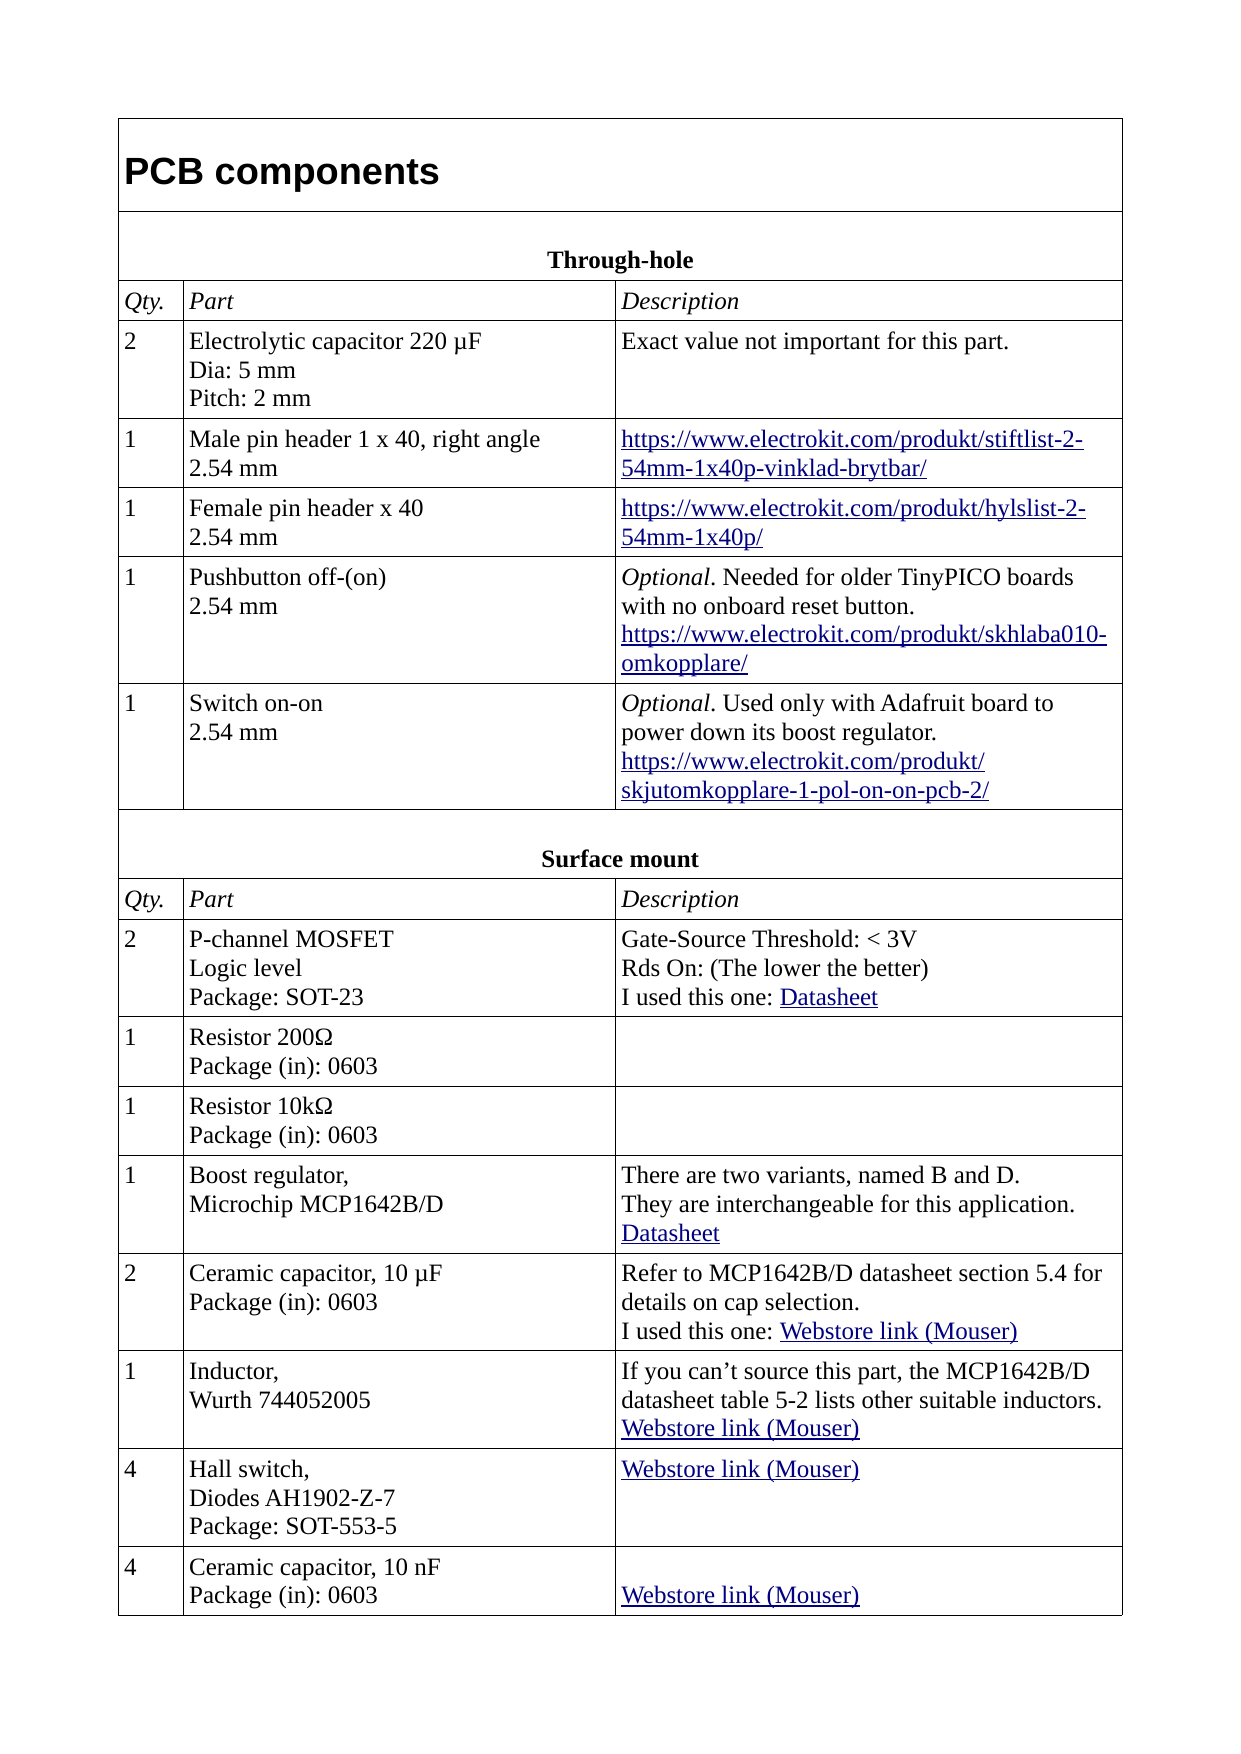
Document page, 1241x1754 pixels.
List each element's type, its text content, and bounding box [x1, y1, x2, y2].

table_cell Boost regulator, Microchip MCP1642B/D [184, 1156, 615, 1252]
table_cell Qty. [119, 281, 183, 320]
table_cell Male pin header 1 x 40, right angle 2.54 mm [184, 419, 615, 487]
table_cell Resistor 10kΩ Package (in): 0603 [184, 1087, 615, 1154]
table_cell Part [184, 879, 615, 919]
table_cell Description [616, 879, 1122, 919]
table_cell 1 [119, 1156, 183, 1252]
table_cell Refer to MCP1642B/D datasheet section 5.4 for details on cap selection. I used this one: Webstore link (Mouser) [616, 1254, 1122, 1350]
table_cell Pushbutton off-(on) 2.54 mm [184, 557, 615, 683]
table_cell If you can’t source this part, the MCP1642B/D datasheet table 5-2 lists other suitable inductors. Webstore link (Mouser) [616, 1351, 1122, 1448]
table_cell Ceramic capacitor, 10 µF Package (in): 0603 [184, 1254, 615, 1350]
table_cell 4 [119, 1547, 183, 1615]
table_cell 2 [119, 321, 183, 418]
table_cell Optional. Needed for older TinyPICO boards with no onboard reset button. https://www.electrokit.com/produkt/skhlaba010-omkopplare/ [616, 557, 1122, 683]
table_cell Through-hole [119, 212, 1122, 280]
table_cell Part [184, 281, 615, 320]
table_cell 4 [119, 1449, 183, 1546]
table_cell Webstore link (Mouser) [616, 1547, 1122, 1615]
table_cell 1 [119, 1351, 183, 1448]
table_cell Resistor 200Ω Package (in): 0603 [184, 1017, 615, 1086]
table_cell Exact value not important for this part. [616, 321, 1122, 418]
table_cell Inductor, Wurth 744052005 [184, 1351, 615, 1448]
table_cell 2 [119, 920, 183, 1016]
table_cell 1 [119, 1087, 183, 1154]
table_cell Female pin header x 40 2.54 mm [184, 488, 615, 556]
table_cell Webstore link (Mouser) [616, 1449, 1122, 1546]
table_cell Description [616, 281, 1122, 320]
table_cell Qty. [119, 879, 183, 919]
table_cell Switch on-on 2.54 mm [184, 684, 615, 809]
table_cell Electrolytic capacitor 220 µF Dia: 5 mm Pitch: 2 mm [184, 321, 615, 418]
table_cell Gate-Source Threshold: < 3V Rds On: (The lower the better) I used this one: Datasheet [616, 920, 1122, 1016]
table_cell [616, 1087, 1122, 1154]
table_cell https://www.electrokit.com/produkt/stiftlist-2-54mm-1x40p-vinklad-brytbar/ [616, 419, 1122, 487]
table_cell 1 [119, 684, 183, 809]
table_cell 2 [119, 1254, 183, 1350]
table_header PCB components [119, 119, 1122, 211]
table_cell Ceramic capacitor, 10 nF Package (in): 0603 [184, 1547, 615, 1615]
table_cell 1 [119, 1017, 183, 1086]
table_cell 1 [119, 488, 183, 556]
table_cell There are two variants, named B and D. They are interchangeable for this application. Datasheet [616, 1156, 1122, 1252]
table_cell [616, 1017, 1122, 1086]
table_cell https://www.electrokit.com/produkt/hylslist-2-54mm-1x40p/ [616, 488, 1122, 556]
table_cell Hall switch, Diodes AH1902-Z-7 Package: SOT-553-5 [184, 1449, 615, 1546]
table_cell Optional. Used only with Adafruit board to power down its boost regulator. https://www.electrokit.com/produkt/skjutomkopplare-1-pol-on-on-pcb-2/ [616, 684, 1122, 809]
table_cell 1 [119, 419, 183, 487]
table_cell 1 [119, 557, 183, 683]
table_cell Surface mount [119, 810, 1122, 878]
table_cell P-channel MOSFET Logic level Package: SOT-23 [184, 920, 615, 1016]
